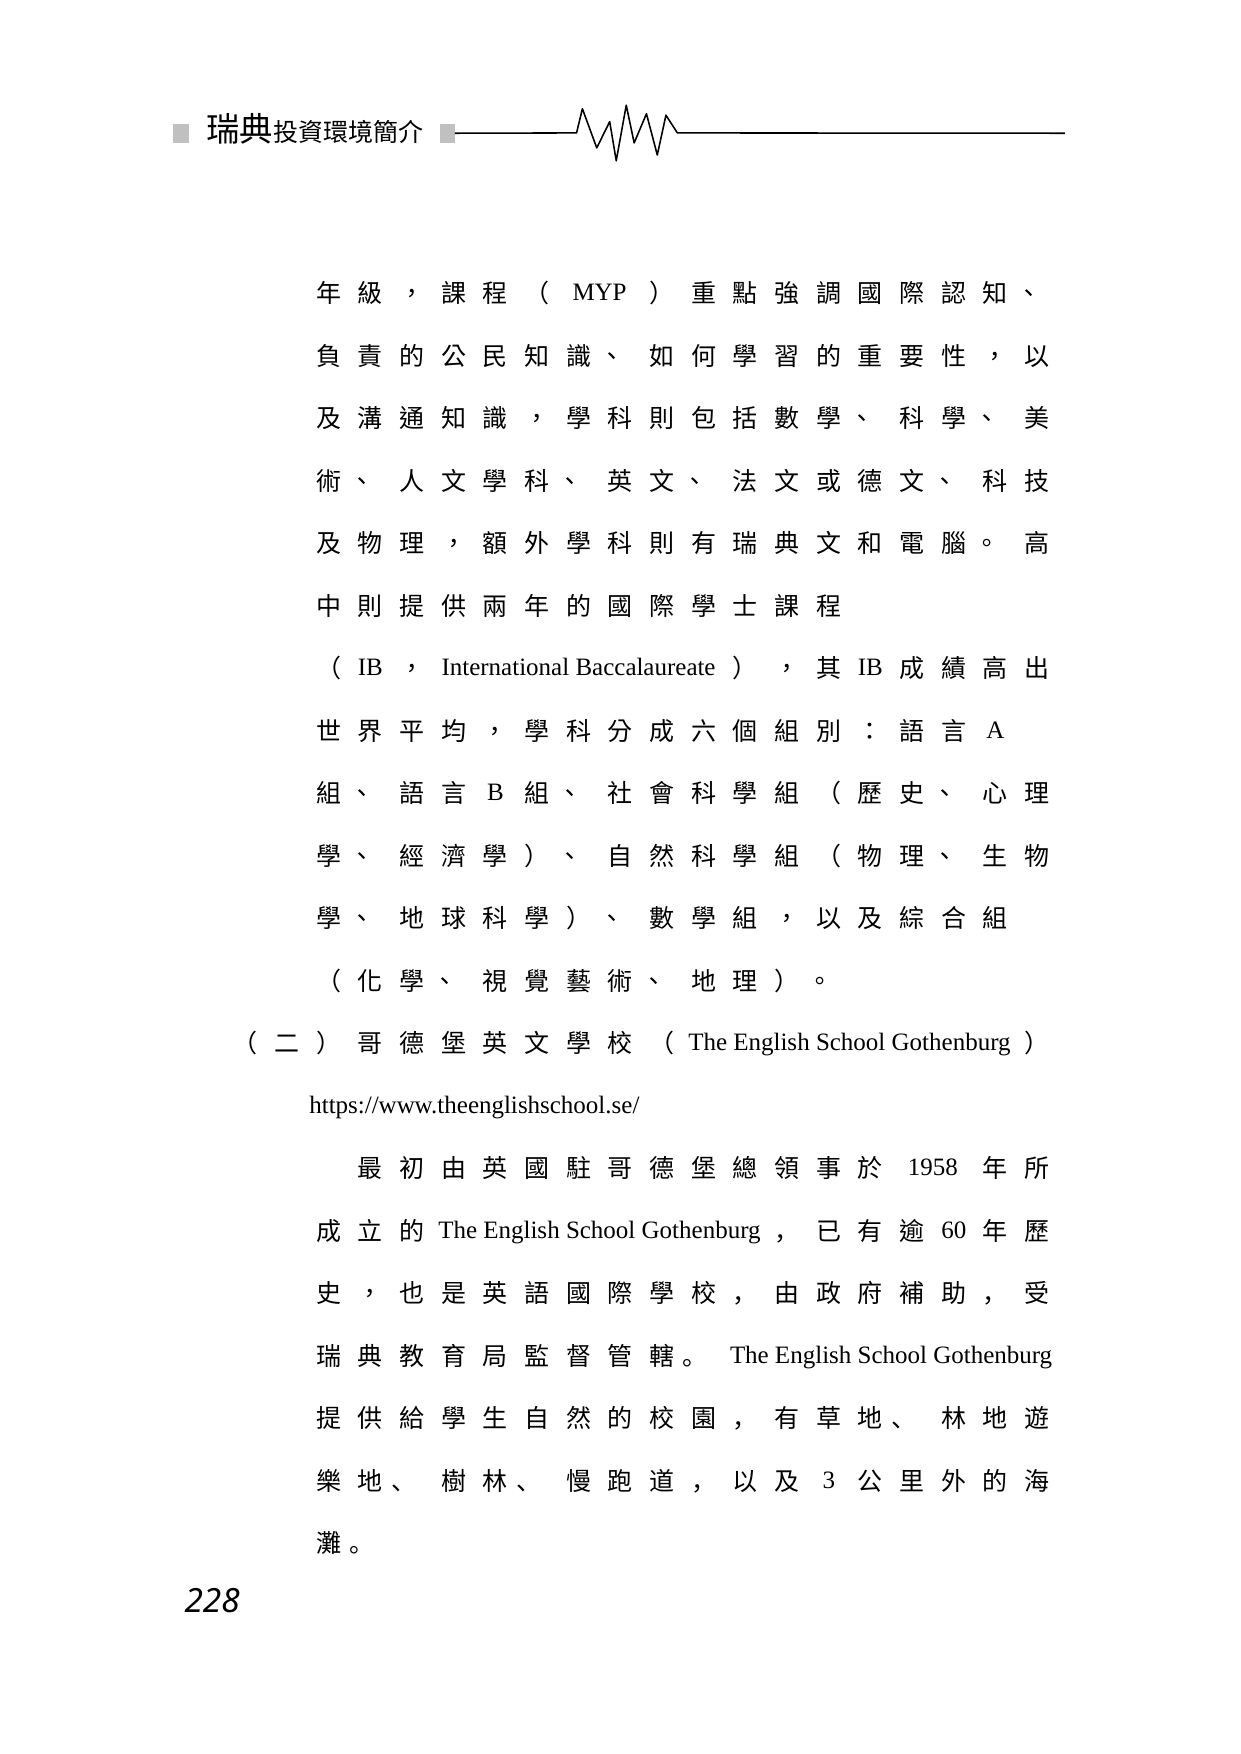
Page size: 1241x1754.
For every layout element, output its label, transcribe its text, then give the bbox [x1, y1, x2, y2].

text 最初由英國駐哥德堡總領事於1958年所成立的The English School Gothenburg，已有逾60年歷史，也是英語國際學校，由政府補助，受瑞典教育局監督管轄。The English School Gothenburg提供給學生自然的校園，有草地、林地遊樂地、樹林、慢跑道，以及3公里外的海灘。 [281, 1125, 1058, 1563]
text （二）哥德堡英文學校（The English School Gothenburg） [207, 1000, 1058, 1063]
text 年級，課程（MYP）重點強調國際認知、負責的公民知識、如何學習的重要性，以及溝通知識，學科則包括數學、科學、美術、人文學科、英文、法文或德文、科技及物理，額外學科則有瑞典文和電腦。高中則提供兩年的國際學士課程（IB，International Baccalaureate），其IB成績高出世界平均，學科分成六個組別：語言A組、語言B組、社會科學組（歷史、心理學、經濟學）、自然科學組（物理、生物學、地球科學）、數學組，以及綜合組（化學、視覺藝術、地理）。 [281, 250, 1058, 1000]
text https://www.theenglishschool.se/ [281, 1063, 1058, 1125]
